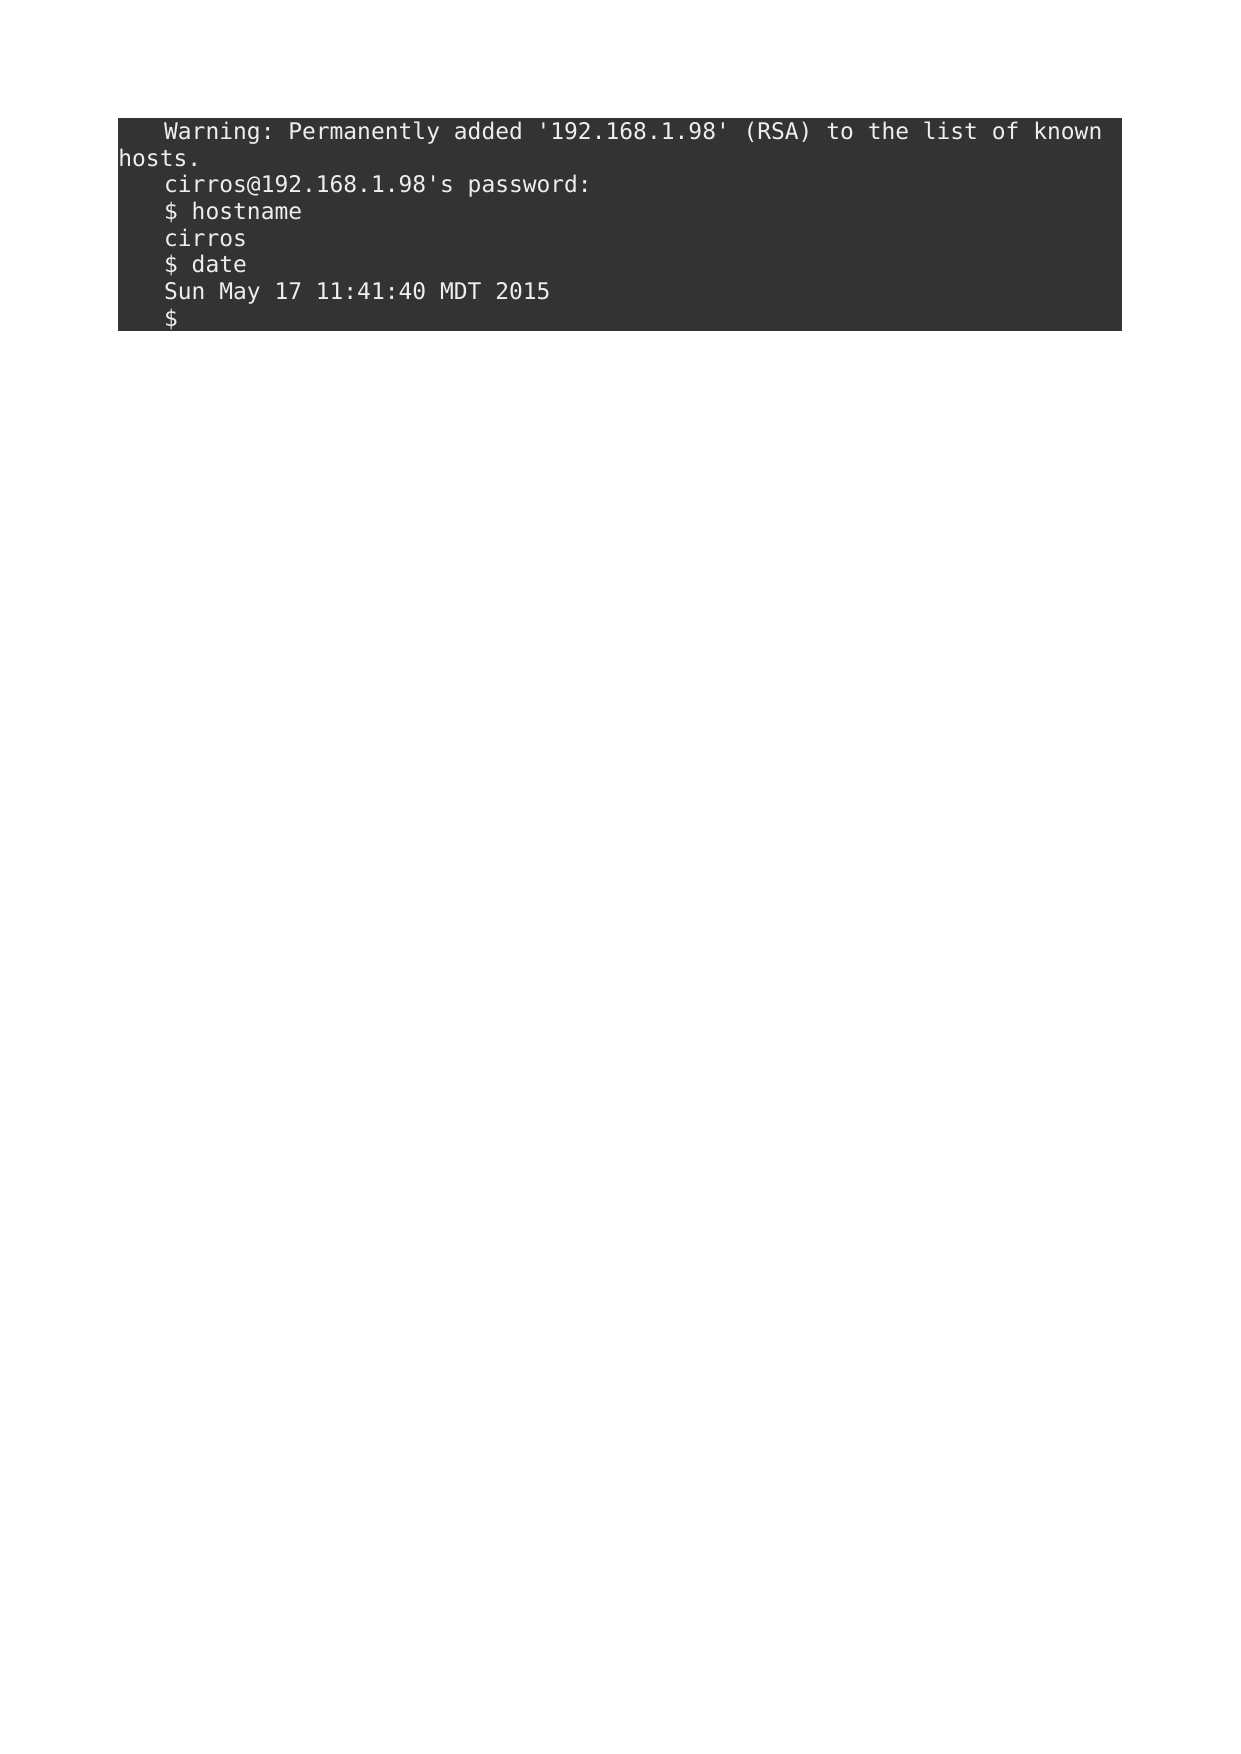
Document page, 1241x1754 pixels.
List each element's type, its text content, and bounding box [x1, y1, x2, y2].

text cirros [118, 225, 1122, 251]
text Sun May 17 11:41:40 MDT 2015 [118, 278, 1122, 305]
text $ hostname [118, 198, 1122, 225]
text Warning: Permanently added '192.168.1.98' (RSA) to the list of known hosts. [118, 118, 1122, 171]
text $ [118, 305, 1122, 331]
text $ date [118, 251, 1122, 278]
text cirros@192.168.1.98's password: [118, 171, 1122, 198]
